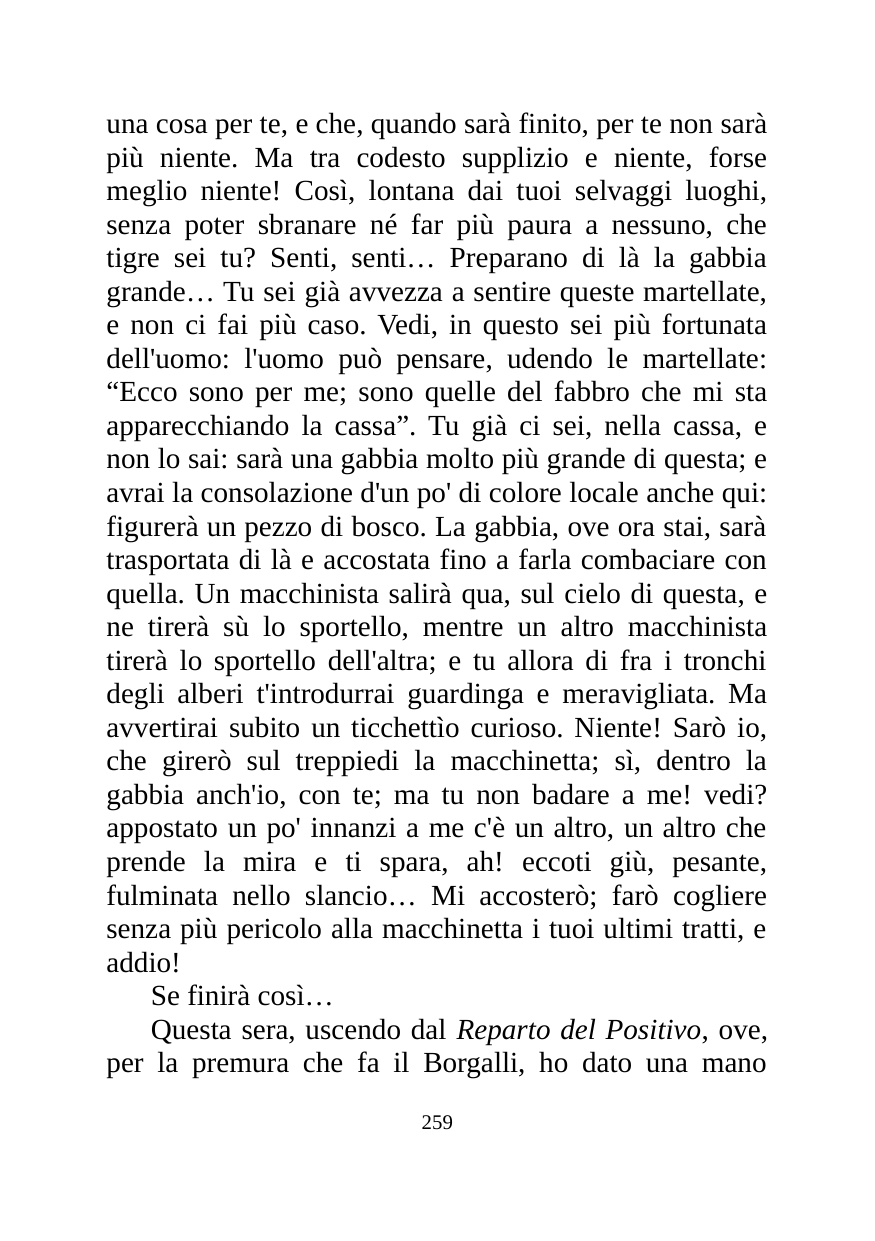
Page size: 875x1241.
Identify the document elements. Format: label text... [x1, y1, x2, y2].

text Se finirà così… [106, 978, 768, 1012]
text una cosa per te, e che, quando sarà finito, per te non sarà più niente. Ma tra codesto supplizio e niente, forse meglio niente! Così, lontana dai tuoi selvaggi luoghi, senza poter sbranare né far più paura a nessuno, che tigre sei tu? Senti, senti… Preparano di là la gabbia grande… Tu sei già avvezza a sentire queste martellate, e non ci fai più caso. Vedi, in questo sei più fortunata dell'uomo: l'uomo può pensare, udendo le martellate: “Ecco sono per me; sono quelle del fabbro che mi sta apparecchiando la cassa”. Tu già ci sei, nella cassa, e non lo sai: sarà una gabbia molto più grande di questa; e avrai la consolazione d'un po' di colore locale anche qui: figurerà un pezzo di bosco. La gabbia, ove ora stai, sarà trasportata di là e accostata fino a farla combaciare con quella. Un macchinista salirà qua, sul cielo di questa, e ne tirerà sù lo sportello, mentre un altro macchinista tirerà lo sportello dell'altra; e tu allora di fra i tronchi degli alberi t'introdurrai guardinga e meravigliata. Ma avvertirai subito un ticchettìo curioso. Niente! Sarò io, che girerò sul treppiedi la macchinetta; sì, dentro la gabbia anch'io, con te; ma tu non badare a me! vedi? appostato un po' innanzi a me c'è un altro, un altro che prende la mira e ti spara, ah! eccoti giù, pesante, fulminata nello slancio… Mi accosterò; farò cogliere senza più pericolo alla macchinetta i tuoi ultimi tratti, e addio! [106, 106, 768, 978]
text Questa sera, uscendo dal Reparto del Positivo, ove, per la premura che fa il Borgalli, ho dato una mano [106, 1012, 768, 1079]
